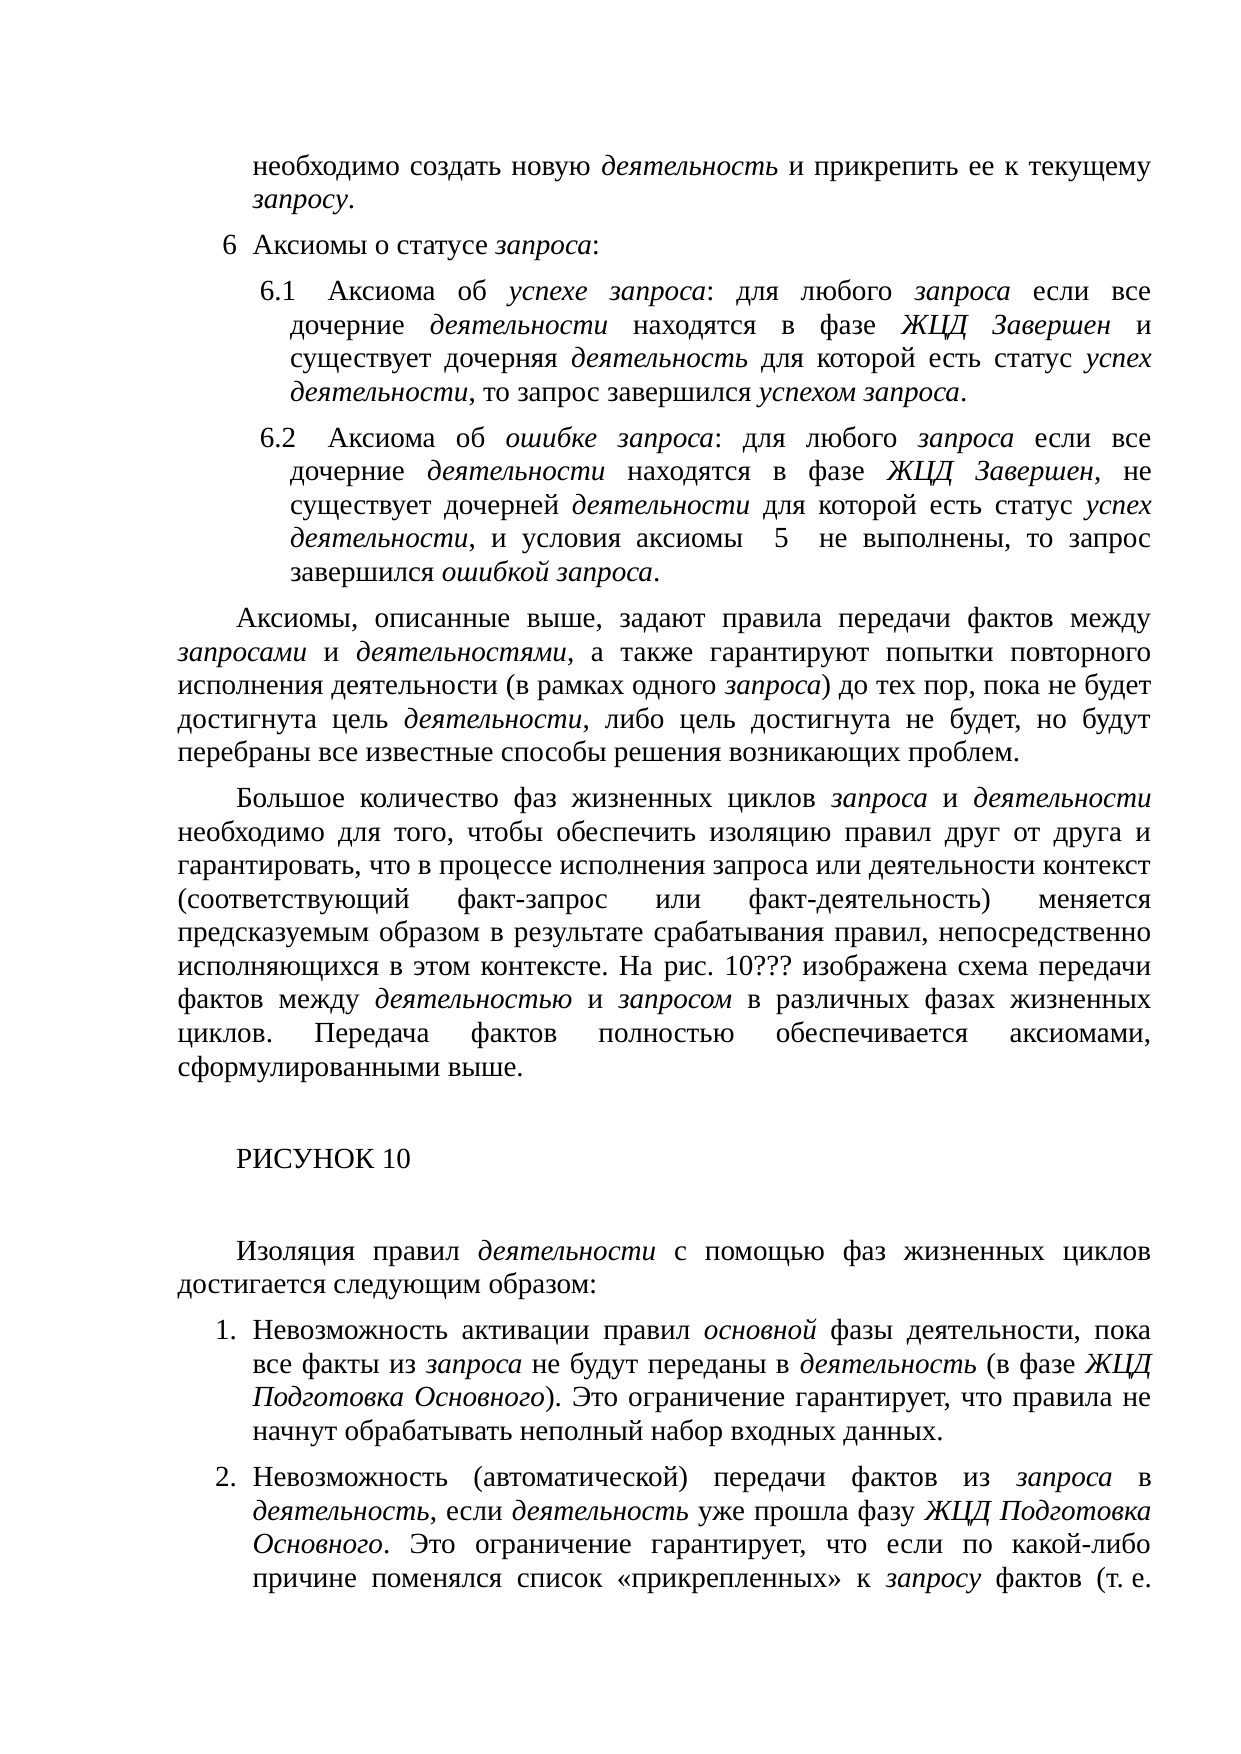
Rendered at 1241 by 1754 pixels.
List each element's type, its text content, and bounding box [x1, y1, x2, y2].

text Аксиомы, описанные выше, задают правила передачи фактов между запросами и деятельностями, а также гарантируют попытки повторного исполнения деятельности (в рамках одного запроса) до тех пор, пока не будет достигнута цель деятельности, либо цель достигнута не будет, но будут перебраны все известные способы решения возникающих проблем. [177, 600, 1152, 768]
text Большое количество фаз жизненных циклов запроса и деятельности необходимо для того, чтобы обеспечить изоляцию правил друг от друга и гарантировать, что в процессе исполнения запроса или деятельности контекст (соответствующий факт-запрос или факт-деятельность) меняется предсказуемым образом в результате срабатывания правил, непосредственно исполняющихся в этом контексте. На рис. 10??? изображена схема передачи фактов между деятельностью и запросом в различных фазах жизненных циклов. Передача фактов полностью обеспечивается аксиомами, сформулированными выше. [177, 780, 1152, 1082]
text Изоляция правил деятельности с помощью фаз жизненных циклов достигается следующим образом: [177, 1233, 1152, 1300]
list Невозможность (автоматической) передачи фактов из запроса в деятельность, если деятельность уже прошла фазу ЖЦД Подготовка Основного. Это ограничение гарантирует, что если по какой-либо причине поменялся список «прикрепленных» к запросу фактов (т. е. [215, 1459, 1152, 1593]
list Аксиома об успехе запроса: для любого запроса если все дочерние деятельности находятся в фазе ЖЦД Завершен и существует дочерняя деятельность для которой есть статус успех деятельности, то запрос завершился успехом запроса. [252, 273, 1152, 407]
list Аксиома об ошибке запроса: для любого запроса если все дочерние деятельности находятся в фазе ЖЦД Завершен, не существует дочерней деятельности для которой есть статус успех деятельности, и условия аксиомы 5 не выполнены, то запрос завершился ошибкой запроса. [252, 420, 1152, 588]
list Невозможность активации правил основной фазы деятельности, пока все факты из запроса не будут переданы в деятельность (в фазе ЖЦД Подготовка Основного). Это ограничение гарантирует, что правила не начнут обрабатывать неполный набор входных данных. [215, 1312, 1152, 1447]
text РИСУНОК 10 [177, 1141, 1152, 1174]
list Аксиомы о статусе запроса: [215, 227, 1152, 261]
list необходимо создать новую деятельность и прикрепить ее к текущему запросу. [215, 148, 1152, 215]
